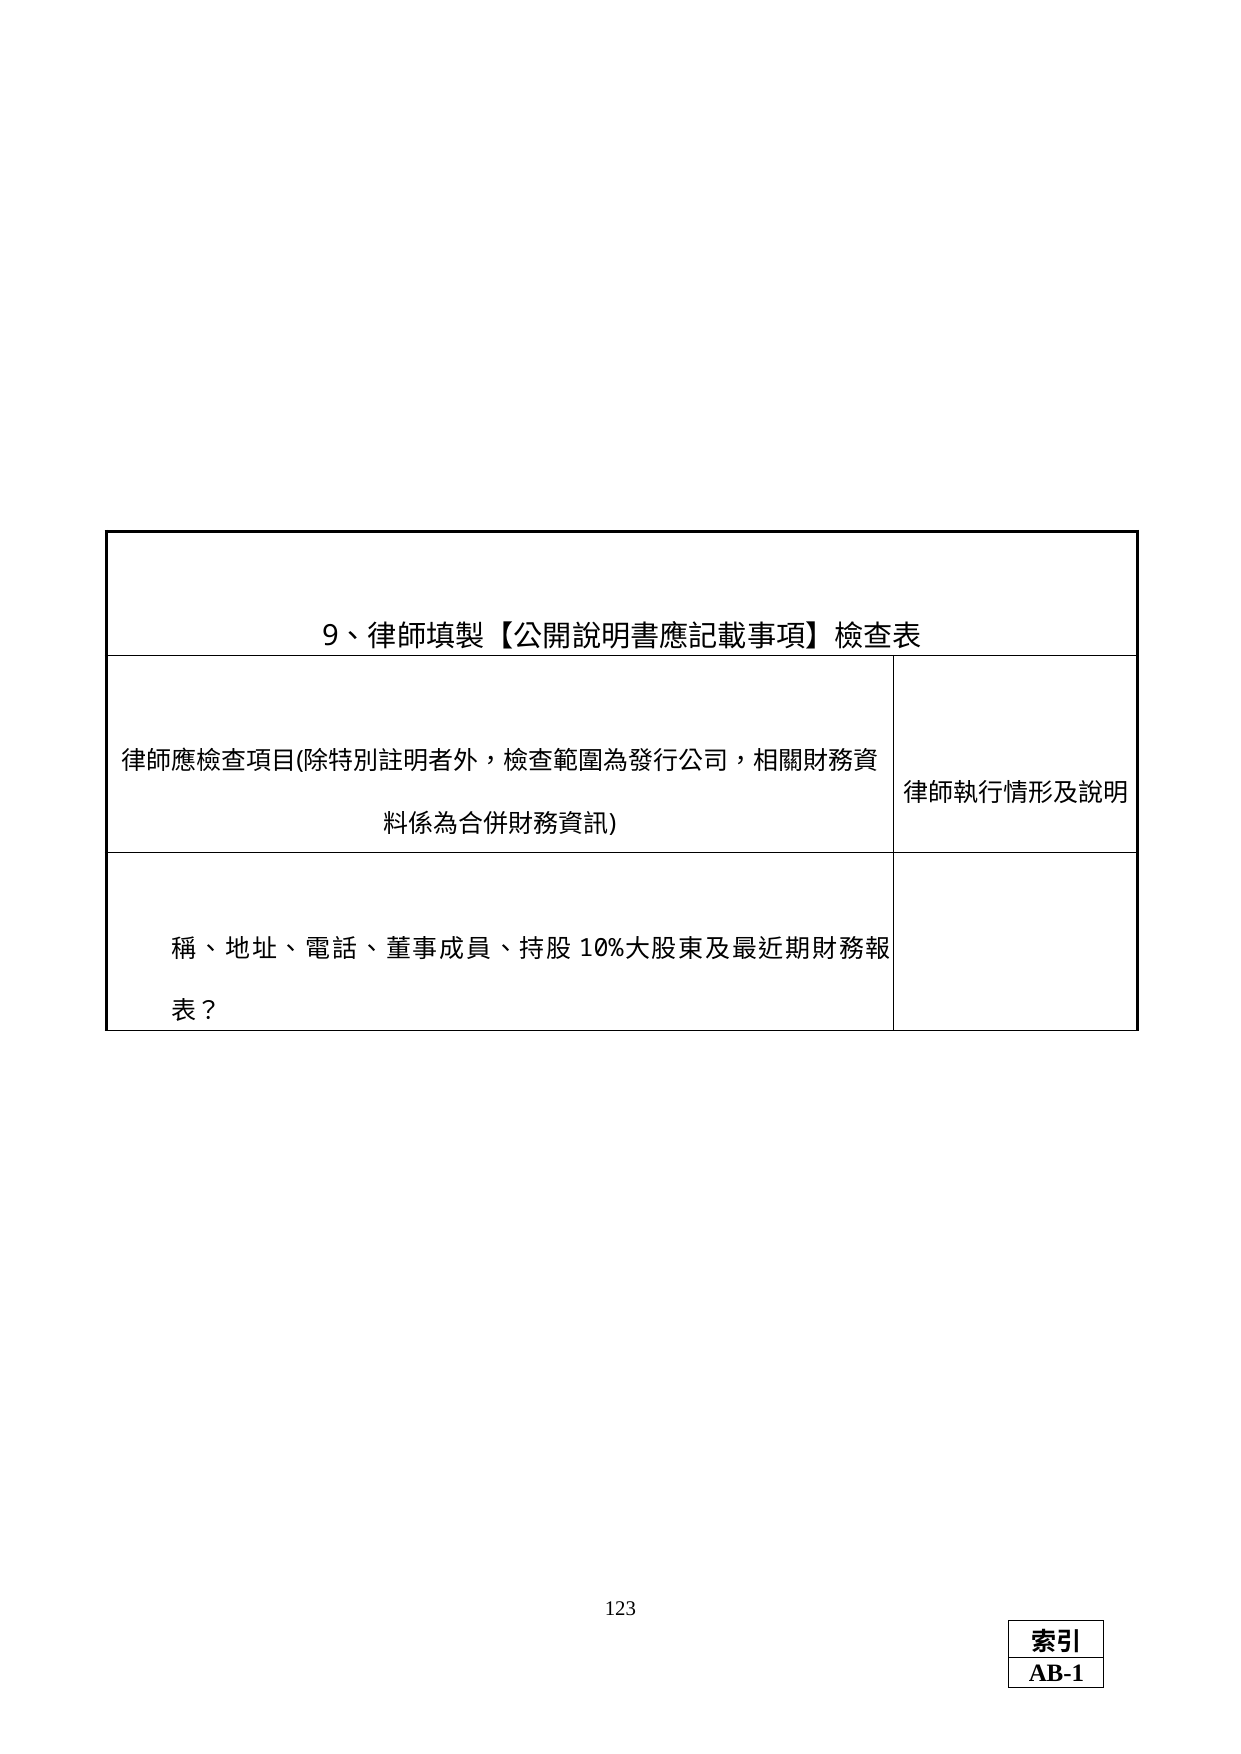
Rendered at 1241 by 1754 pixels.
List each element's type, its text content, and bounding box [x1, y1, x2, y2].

table_cell 律師執行情形及說明 [894, 656, 1136, 852]
table_header 9、律師填製【公開說明書應記載事項】檢查表 [108, 533, 1136, 655]
table_cell 律師應檢查項目(除特別註明者外，檢查範圍為發行公司，相關財務資料係為合併財務資訊) [108, 656, 893, 852]
table_cell 稱、地址、電話、董事成員、持股10%大股東及最近期財務報表？ [108, 853, 893, 1030]
table_cell [894, 853, 1136, 1030]
